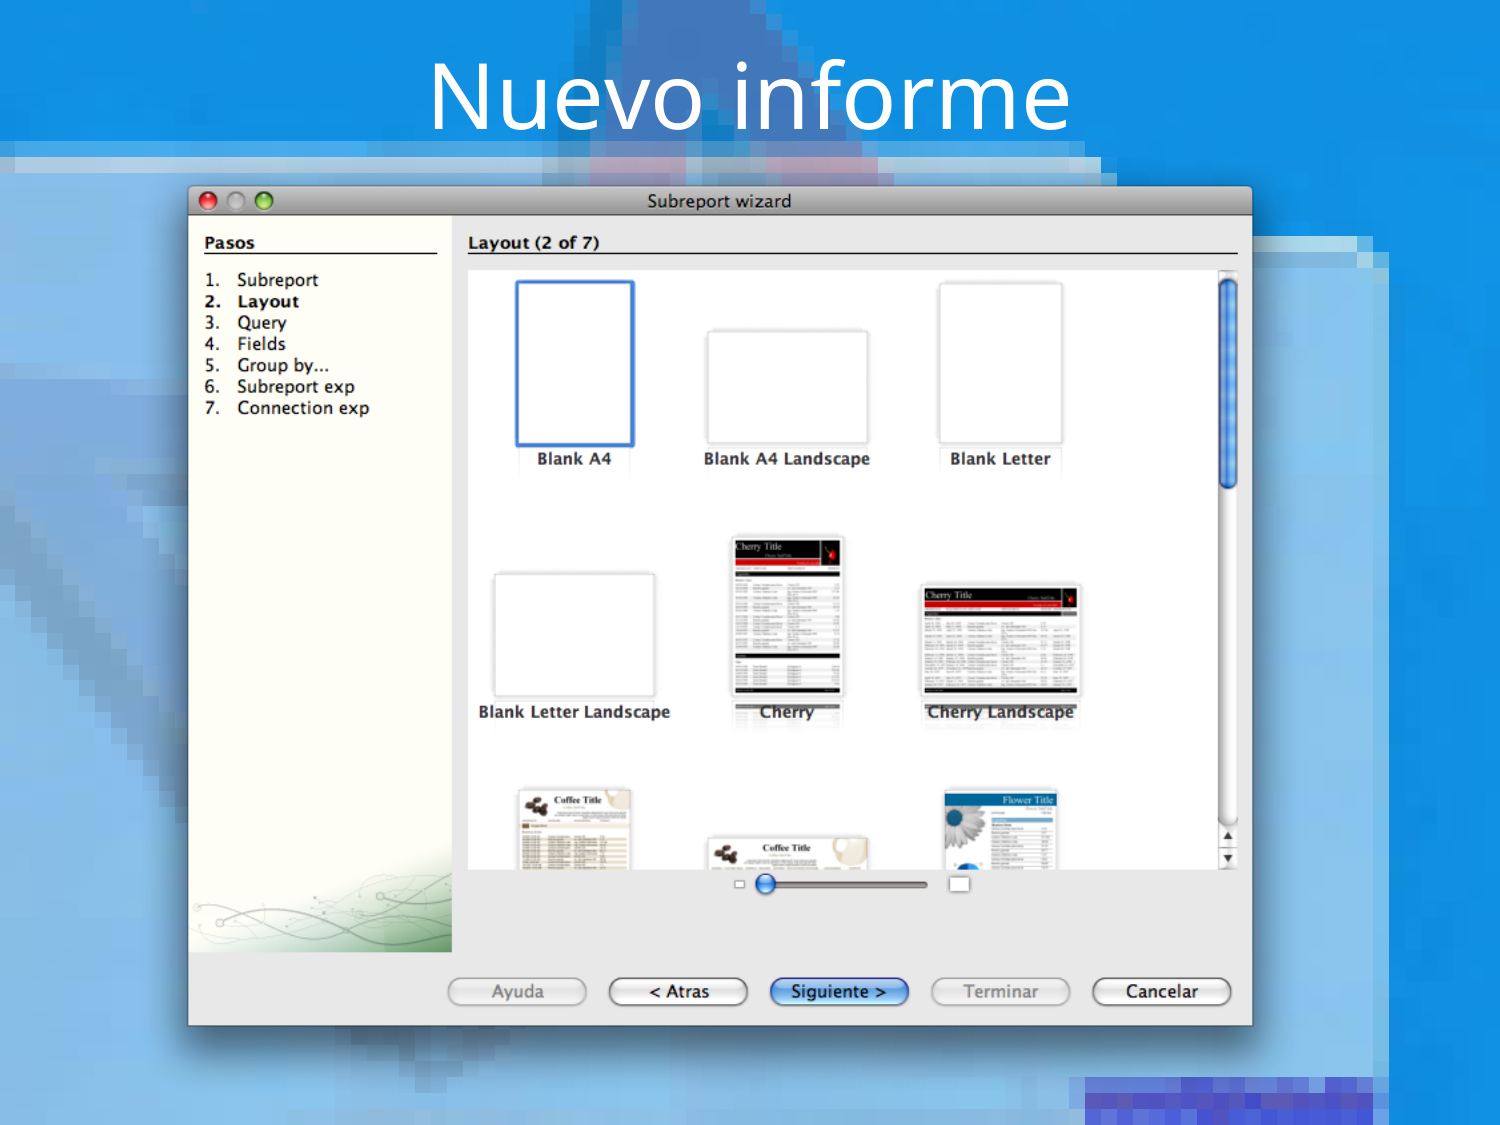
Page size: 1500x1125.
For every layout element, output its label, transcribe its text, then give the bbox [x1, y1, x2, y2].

picture [0, 0, 1500, 1125]
title Nuevo informe [112, 0, 1388, 214]
